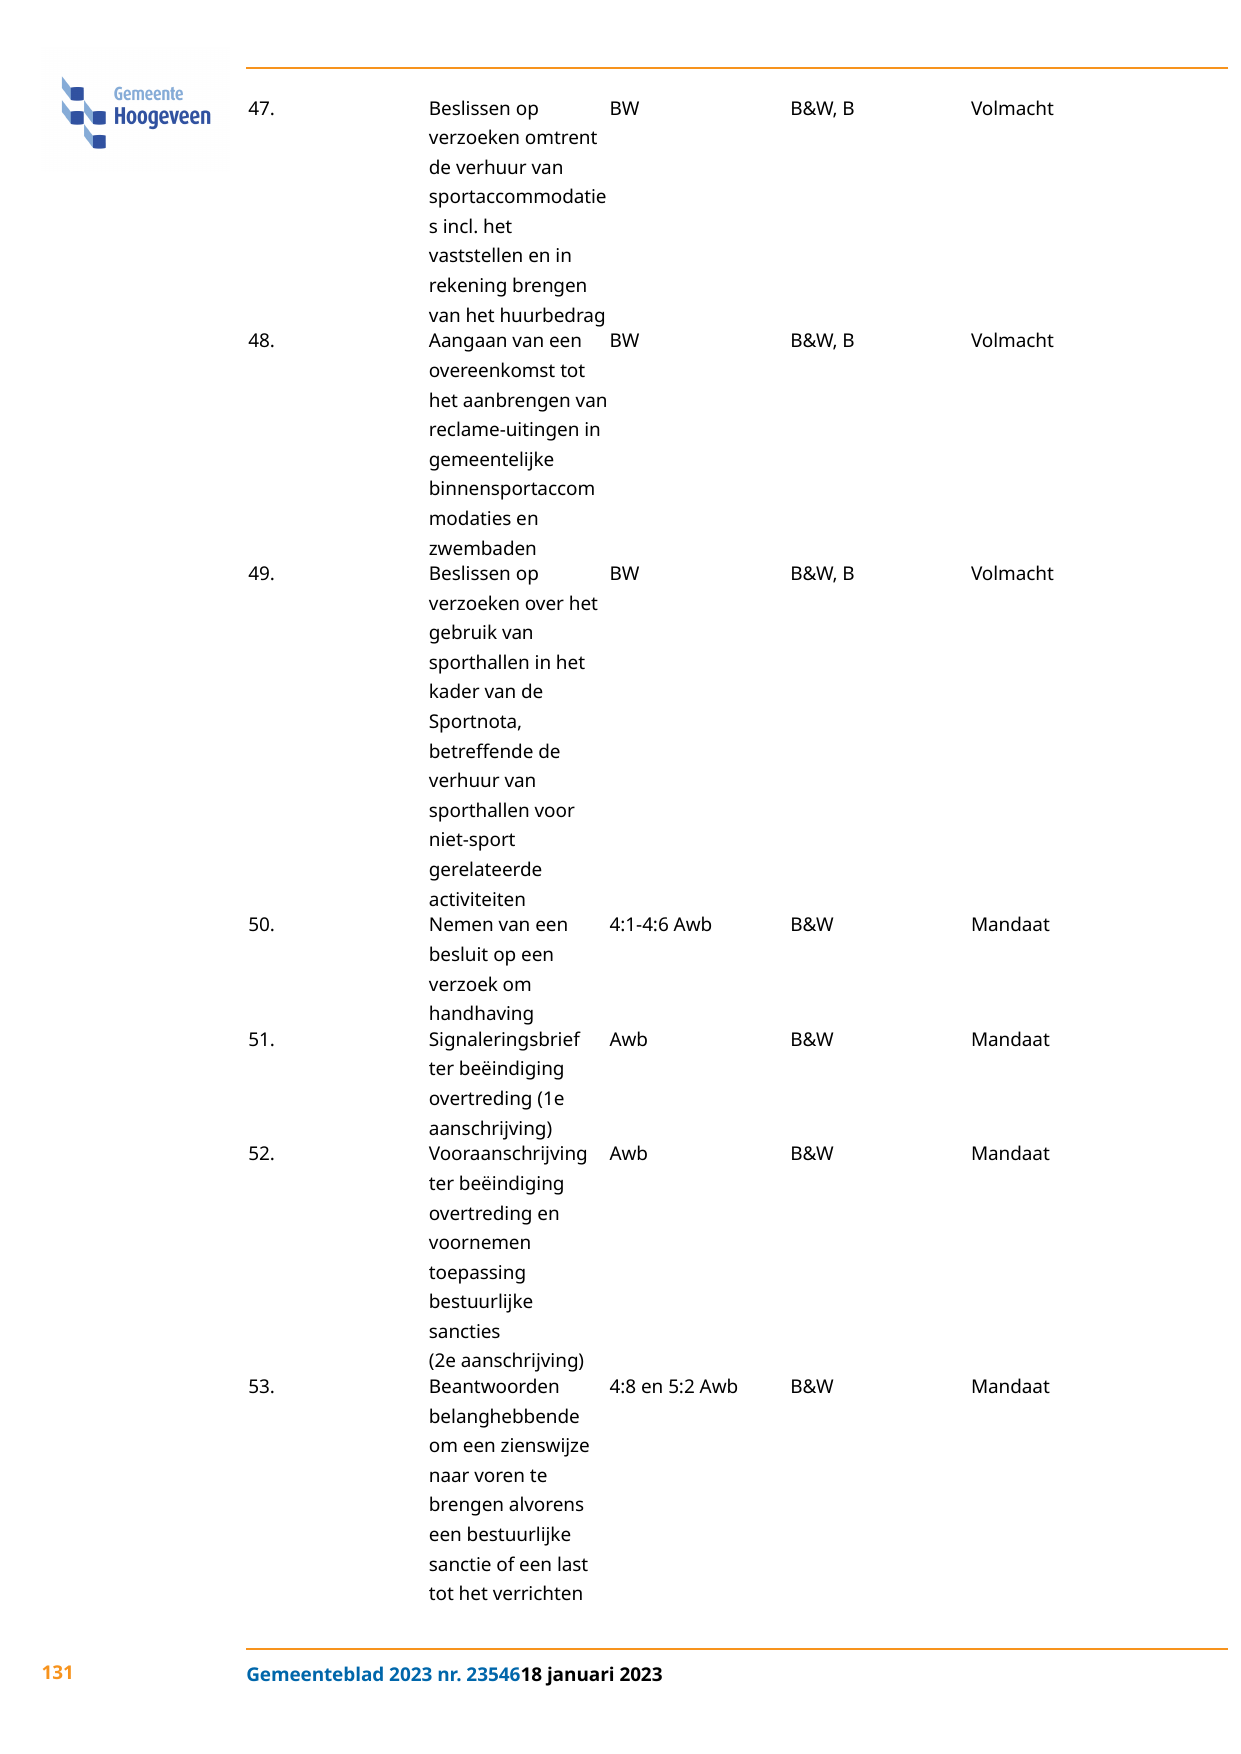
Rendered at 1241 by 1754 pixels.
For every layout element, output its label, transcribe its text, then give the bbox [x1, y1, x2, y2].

table_cell Awb [609, 1026, 790, 1141]
table_cell Nemen van een besluit op een verzoek om handhaving [429, 912, 609, 1026]
table_cell [248, 95, 429, 328]
table_cell B&W, B [790, 95, 971, 328]
table_cell B&W [790, 1026, 971, 1141]
table_cell Beslissen op verzoeken over het gebruik van sporthallen in het kader van de Sportnota, betreffende de verhuur van sporthallen voor niet-sport gerelateerde activiteiten [429, 560, 609, 912]
table_cell B&W [790, 912, 971, 1026]
table_cell [248, 1141, 429, 1373]
table_cell B&W, B [790, 560, 971, 912]
table_cell Beantwoorden belanghebbende om een zienswijze naar voren te brengen alvorens een bestuurlijke sanctie of een last tot het verrichten [429, 1373, 609, 1606]
table_cell Mandaat [971, 912, 1152, 1026]
table_cell [248, 560, 429, 912]
table_cell Vooraanschrijving ter beëindiging overtreding en voornemen toepassing bestuurlijke sancties (2e aanschrijving) [429, 1141, 609, 1373]
table_cell BW [609, 328, 790, 560]
table_cell [248, 912, 429, 1026]
table_cell B&W, B [790, 328, 971, 560]
table_cell Aangaan van een overeenkomst tot het aanbrengen van reclame-uitingen in gemeentelijke binnensportaccommodaties en zwembaden [429, 328, 609, 560]
table_cell Volmacht [971, 328, 1152, 560]
table_cell 4:1-4:6 Awb [609, 912, 790, 1026]
table_cell [248, 1373, 429, 1606]
table_cell B&W [790, 1373, 971, 1606]
table_cell [248, 328, 429, 560]
table_cell [248, 1026, 429, 1141]
table_cell Volmacht [971, 560, 1152, 912]
table_cell Mandaat [971, 1373, 1152, 1606]
table_cell Beslissen op verzoeken omtrent de verhuur van sportaccommodaties incl. het vaststellen en in rekening brengen van het huurbedrag [429, 95, 609, 328]
table_cell 4:8 en 5:2 Awb [609, 1373, 790, 1606]
picture [41, 47, 231, 172]
table_cell Mandaat [971, 1141, 1152, 1373]
table_cell Volmacht [971, 95, 1152, 328]
table_cell Mandaat [971, 1026, 1152, 1141]
table_cell B&W [790, 1141, 971, 1373]
table_cell Awb [609, 1141, 790, 1373]
table_cell Signaleringsbrief ter beëindiging overtreding (1e aanschrijving) [429, 1026, 609, 1141]
table_cell BW [609, 560, 790, 912]
table_cell BW [609, 95, 790, 328]
